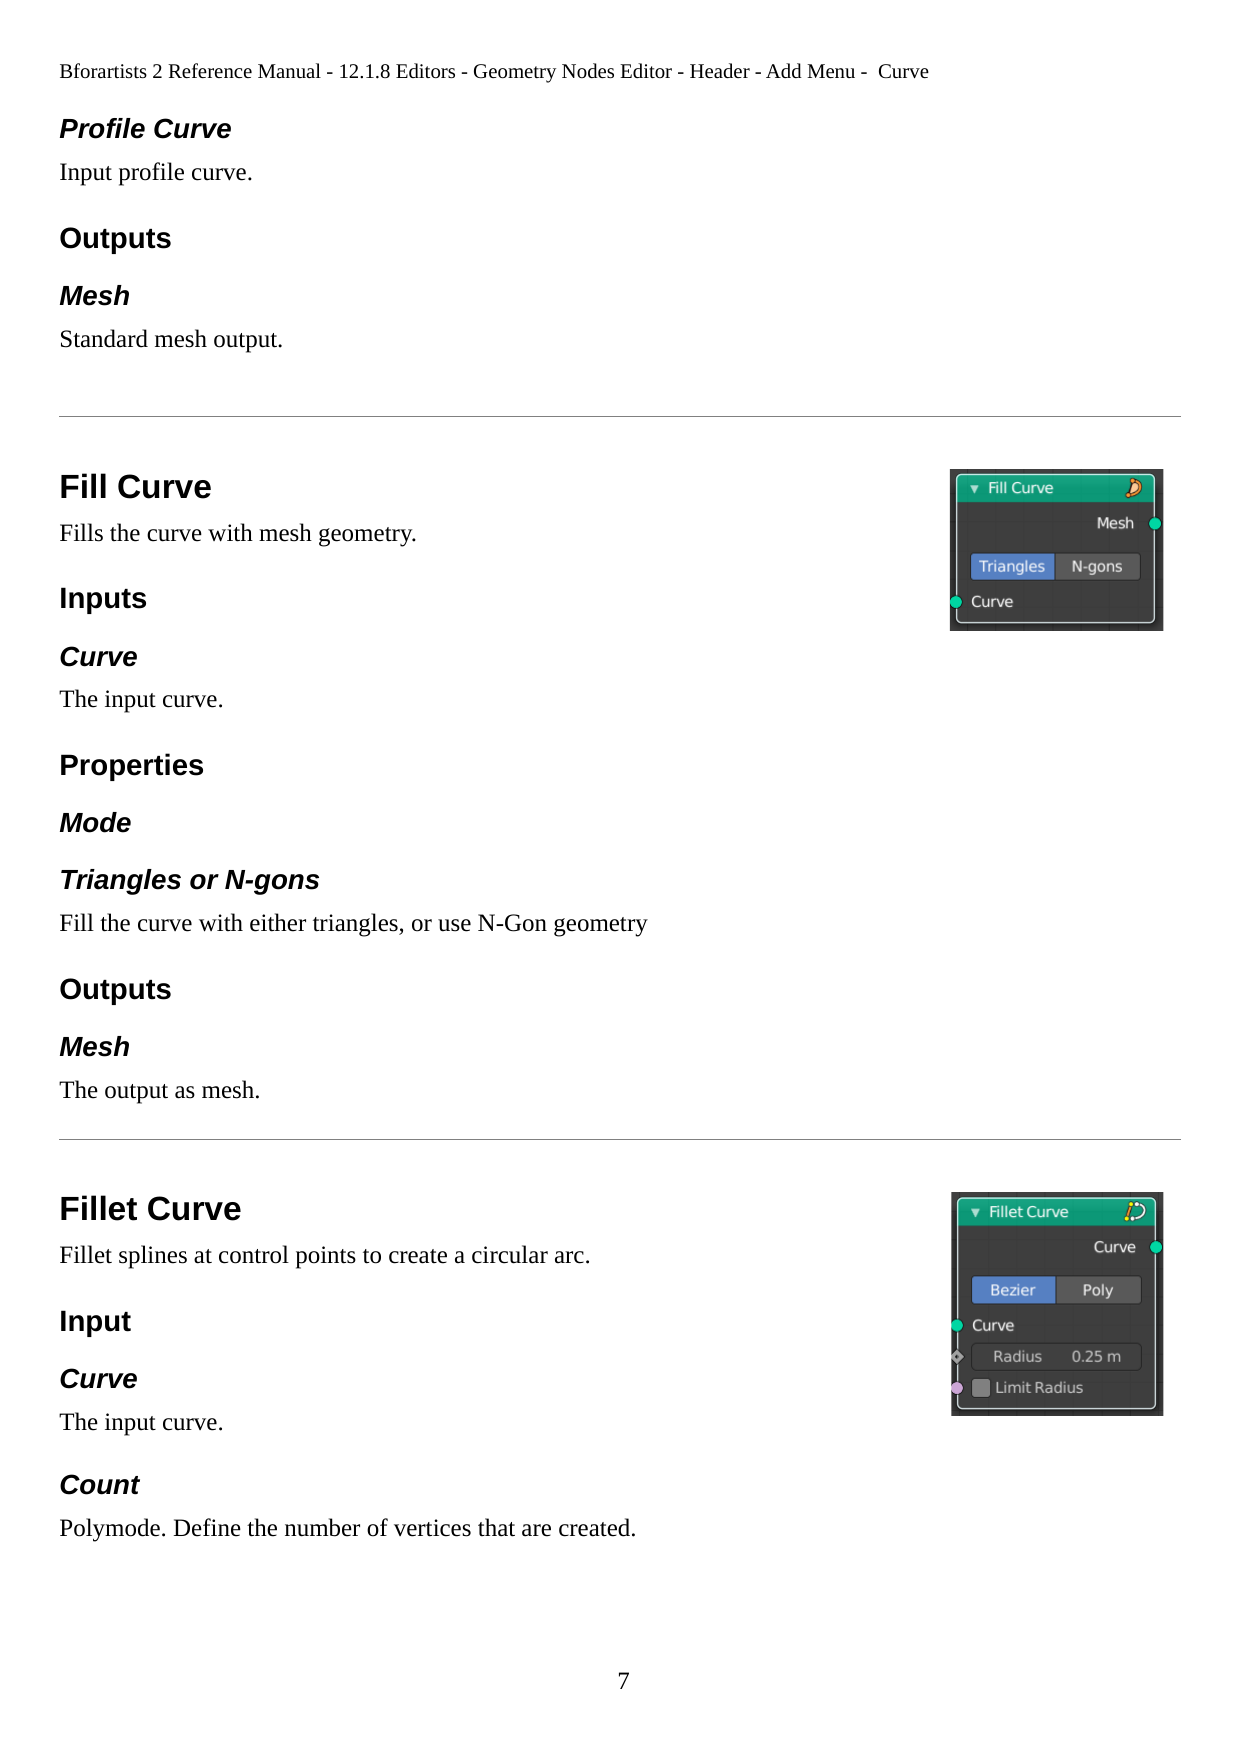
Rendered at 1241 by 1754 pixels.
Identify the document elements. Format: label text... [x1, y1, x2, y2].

text Input profile curve. [59, 157, 1181, 186]
subtitle Mesh [59, 1031, 1181, 1062]
subtitle Count [59, 1468, 1181, 1500]
subtitle Curve [59, 1362, 951, 1394]
subtitle Properties [59, 748, 1181, 782]
subtitle Triangles or N-gons [59, 864, 1181, 896]
subtitle Outputs [59, 972, 1181, 1006]
subtitle Input [59, 1304, 951, 1337]
picture [949, 469, 1164, 631]
subtitle Fillet Curve [59, 1189, 1181, 1228]
subtitle [1164, 1304, 1181, 1337]
text Polymode. Define the number of vertices that are created. [59, 1513, 1181, 1542]
text The output as mesh. [59, 1075, 1181, 1104]
text The input curve. [59, 684, 1181, 713]
picture [951, 1192, 1164, 1416]
text Fill the curve with either triangles, or use N-Gon geometry [59, 908, 1181, 937]
subtitle Profile Curve [59, 113, 1181, 144]
subtitle Inputs [59, 581, 949, 615]
subtitle Fill Curve [59, 467, 1181, 505]
subtitle Curve [59, 640, 1181, 672]
text Fills the curve with mesh geometry. [59, 518, 949, 546]
subtitle Mode [59, 807, 1181, 839]
text The input curve. [59, 1407, 1181, 1436]
text Standard mesh output. [59, 324, 1181, 352]
subtitle [1164, 1362, 1181, 1394]
text Fillet splines at control points to create a circular arc. [59, 1240, 951, 1269]
subtitle Mesh [59, 279, 1181, 311]
subtitle Outputs [59, 221, 1181, 254]
subtitle [1164, 581, 1181, 615]
